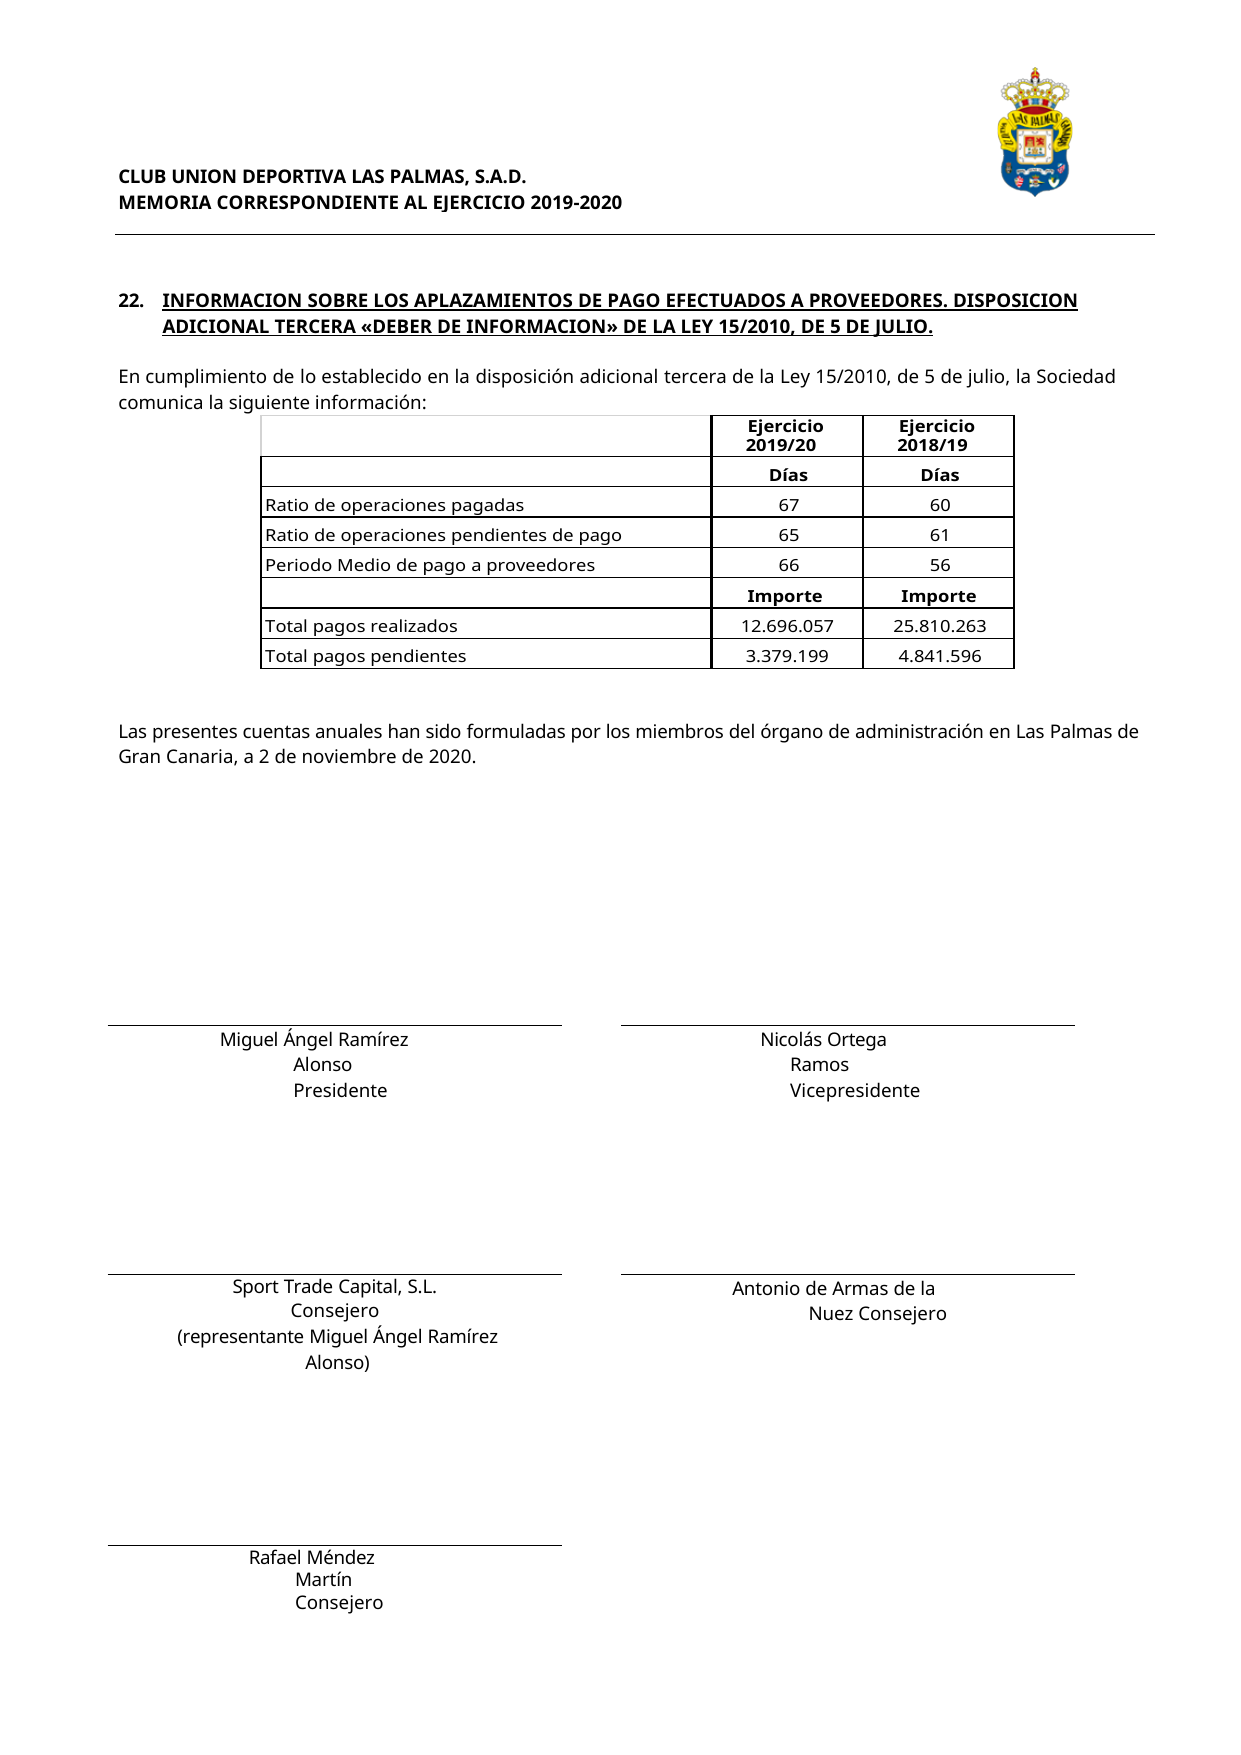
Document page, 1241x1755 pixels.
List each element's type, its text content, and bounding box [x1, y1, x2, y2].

table_cell 4.841.596 [864, 639, 1013, 668]
text En cumplimiento de lo establecido en la disposición adicional tercera de la Ley 15/2010, de 5 de julio, la Sociedad comunica la siguiente información: [118, 364, 1163, 415]
table_cell Días [713, 457, 862, 486]
table_header [262, 416, 710, 456]
table_cell 65 [713, 518, 862, 546]
table_cell 12.696.057 [713, 609, 862, 637]
table_cell [562, 1545, 621, 1614]
table_cell 56 [864, 548, 1013, 577]
table_cell [562, 1274, 621, 1545]
table_cell 67 [713, 487, 862, 516]
table_cell Antonio de Armas de la Nuez Consejero [621, 1275, 1075, 1545]
text Las presentes cuentas anuales han sido formuladas por los miembros del órgano de administración en Las Palmas de Gran Canaria, a 2 de noviembre de 2020. [118, 718, 1154, 769]
table_header Miguel Ángel Ramírez Alonso Presidente [108, 1026, 562, 1274]
table_cell [262, 457, 710, 486]
table_cell 61 [864, 518, 1013, 546]
table_header [562, 1025, 621, 1274]
table_cell 3.379.199 [713, 639, 862, 668]
table_cell 66 [713, 548, 862, 577]
table_cell Ratio de operaciones pendientes de pago [262, 518, 710, 546]
table_cell Rafael Méndez Martín Consejero [108, 1546, 562, 1614]
table_cell Total pagos pendientes [262, 639, 710, 668]
table_cell Importe [864, 578, 1013, 607]
table_cell Total pagos realizados [262, 609, 710, 637]
table_cell Días [864, 457, 1013, 486]
table_header Ejercicio 2019/20 [713, 416, 862, 456]
list INFORMACION SOBRE LOS APLAZAMIENTOS DE PAGO EFECTUADOS A PROVEEDORES. DISPOSICION ADICIONAL TERCERA «DEBER DE INFORMACION» DE LA LEY 15/2010, DE 5 DE JULIO. [118, 287, 1153, 338]
table_cell Sport Trade Capital, S.L. Consejero (representante Miguel Ángel Ramírez Alonso) [108, 1275, 562, 1545]
table_cell Ratio de operaciones pagadas [262, 487, 710, 516]
table_cell 25.810.263 [864, 609, 1013, 637]
table_cell 60 [864, 487, 1013, 516]
table_header Ejercicio 2018/19 [864, 416, 1013, 456]
table_cell [262, 578, 710, 607]
table_cell Importe [713, 578, 862, 607]
table_cell [621, 1545, 1075, 1614]
table_cell Periodo Medio de pago a proveedores [262, 548, 710, 577]
table_header Nicolás Ortega Ramos Vicepresidente [621, 1026, 1075, 1274]
